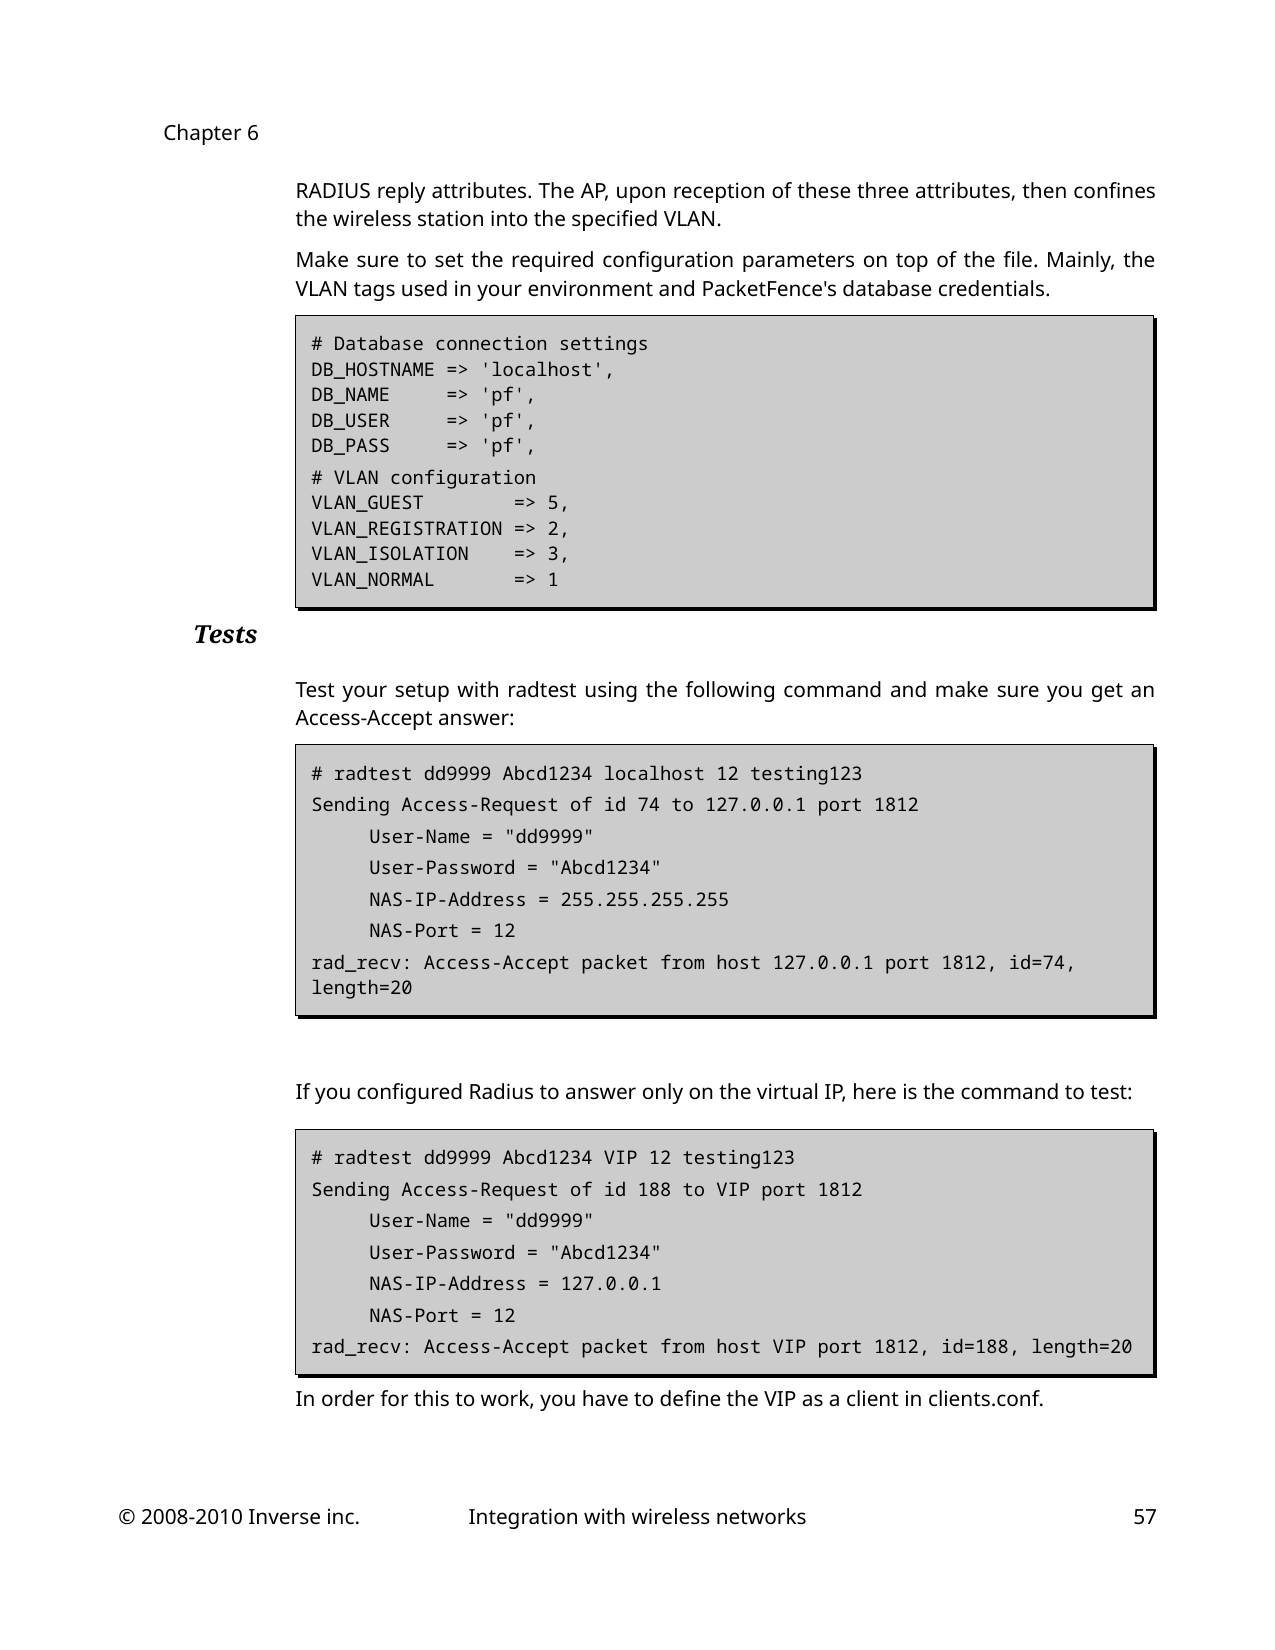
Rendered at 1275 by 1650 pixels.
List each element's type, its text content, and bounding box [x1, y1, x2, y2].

text User-Name = "dd9999" [296, 807, 1153, 839]
subtitle Tests [156, 616, 1157, 650]
text NAS-Port = 12 [296, 1286, 1153, 1318]
text # radtest dd9999 Abcd1234 localhost 12 testing123 [296, 745, 1153, 776]
text Sending Access-Request of id 74 to 127.0.0.1 port 1812 [296, 776, 1153, 807]
text NAS-IP-Address = 127.0.0.1 [296, 1255, 1153, 1286]
text Sending Access-Request of id 188 to VIP port 1812 [296, 1160, 1153, 1192]
text Test your setup with radtest using the following command and make sure you get an Access-Accept answer: [295, 675, 1157, 732]
text rad_recv: Access-Accept packet from host 127.0.0.1 port 1812, id=74, length=20 [296, 933, 1153, 1015]
text In order for this to work, you have to define the VIP as a client in clients.conf. [295, 1384, 1157, 1412]
text User-Password = "Abcd1234" [296, 839, 1153, 870]
text NAS-Port = 12 [296, 902, 1153, 933]
text If you configured Radius to answer only on the virtual IP, here is the command to test: [295, 1077, 1157, 1105]
text # VLAN configuration VLAN_GUEST => 5, VLAN_REGISTRATION => 2, VLAN_ISOLATION => 3, VLAN_NORMAL => 1 [296, 448, 1153, 607]
text rad_recv: Access-Accept packet from host VIP port 1812, id=188, length=20 [296, 1318, 1153, 1374]
text User-Name = "dd9999" [296, 1192, 1153, 1223]
text RADIUS reply attributes. The AP, upon reception of these three attributes, then confines the wireless station into the specified VLAN. [295, 176, 1157, 233]
text User-Password = "Abcd1234" [296, 1223, 1153, 1255]
text # Database connection settings DB_HOSTNAME => 'localhost', DB_NAME => 'pf', DB_USER => 'pf', DB_PASS => 'pf', [296, 316, 1153, 448]
text NAS-IP-Address = 255.255.255.255 [296, 870, 1153, 902]
text # radtest dd9999 Abcd1234 VIP 12 testing123 [296, 1130, 1153, 1160]
text Make sure to set the required configuration parameters on top of the file. Mainly, the VLAN tags used in your environment and PacketFence's database credentials. [295, 245, 1157, 302]
